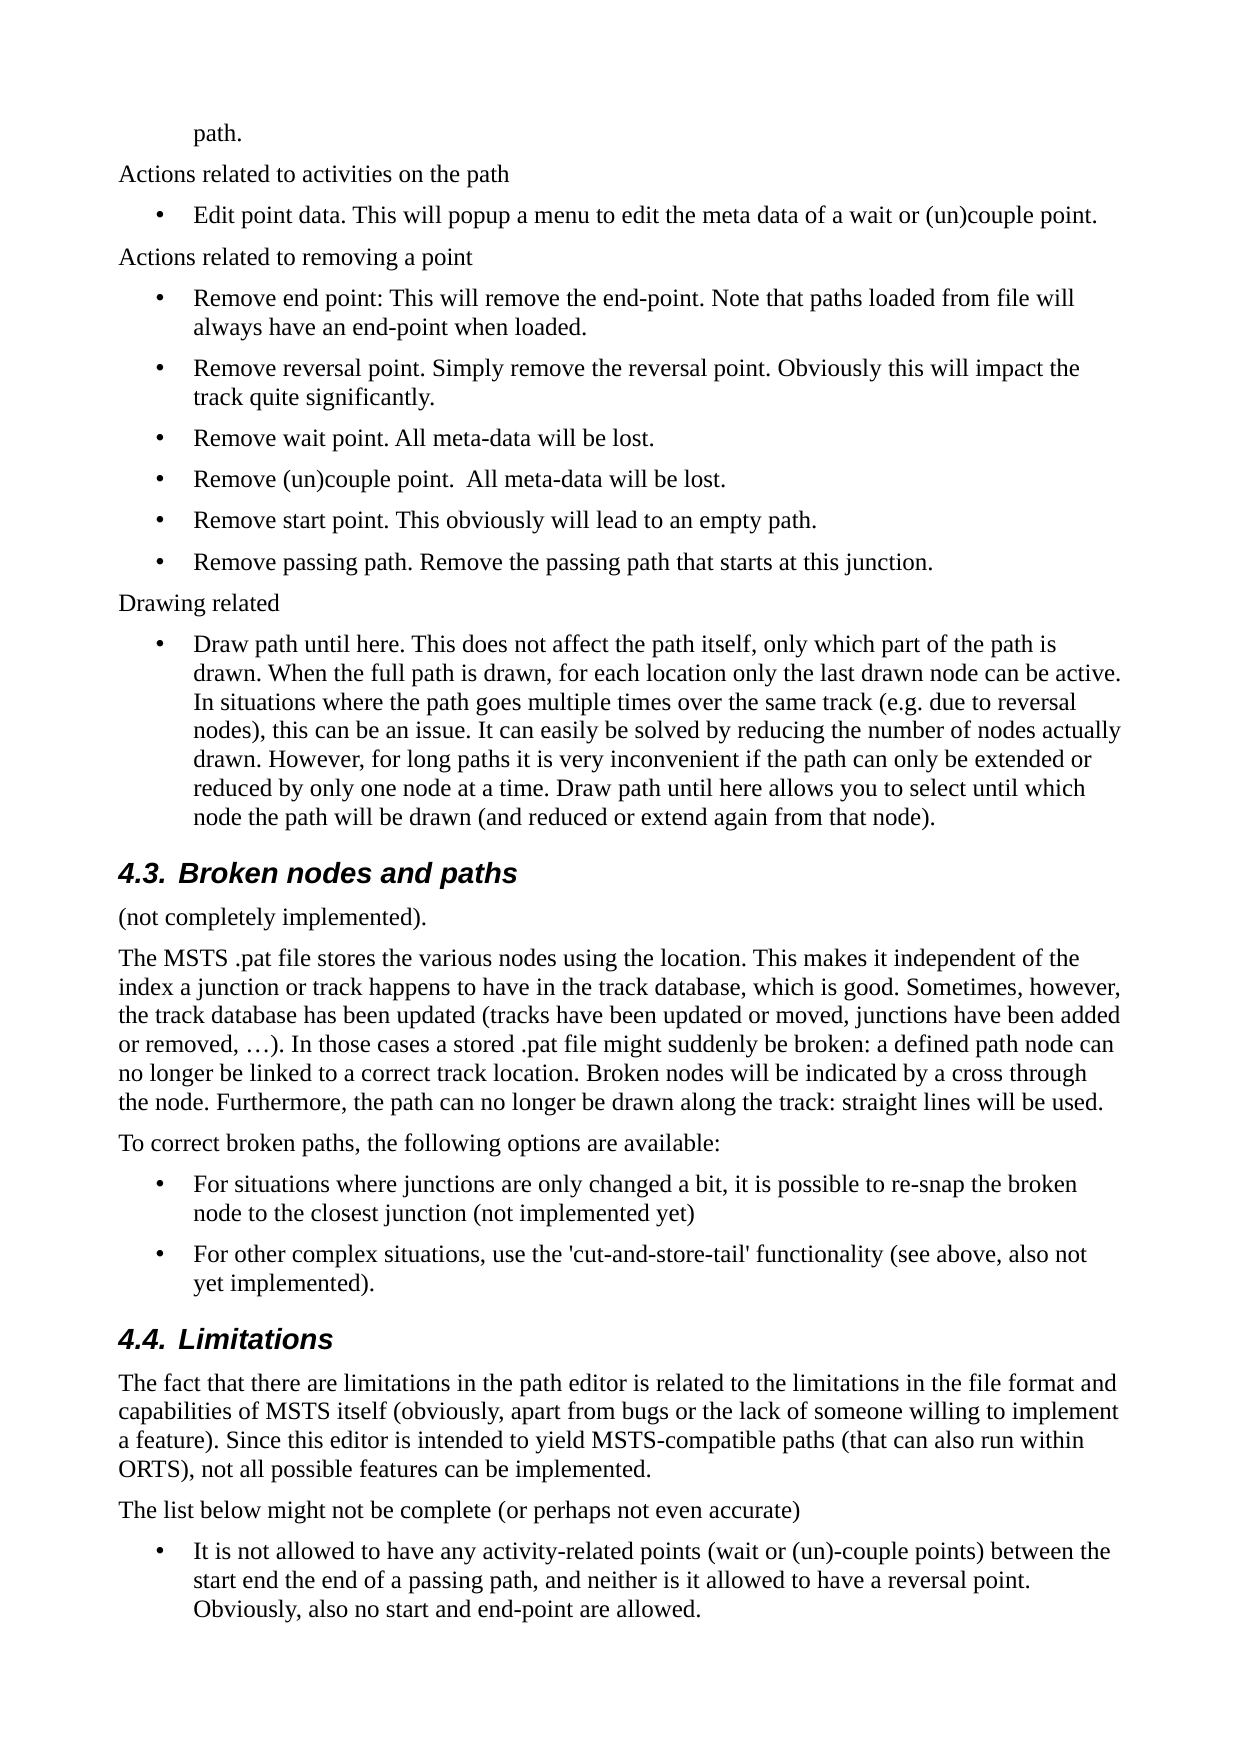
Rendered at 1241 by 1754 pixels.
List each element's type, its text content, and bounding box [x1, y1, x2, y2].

list For situations where junctions are only changed a bit, it is possible to re-snap the broken node to the closest junction (not implemented yet) [156, 1169, 1122, 1227]
list For other complex situations, use the 'cut-and-store-tail' functionality (see above, also not yet implemented). [156, 1239, 1122, 1297]
text The list below might not be complete (or perhaps not even accurate) [118, 1495, 1122, 1524]
text (not completely implemented). [118, 902, 1122, 930]
text Actions related to removing a point [118, 242, 1122, 271]
text The fact that there are limitations in the path editor is related to the limitations in the file format and capabilities of MSTS itself (obviously, apart from bugs or the lack of someone willing to implement a feature). Since this editor is intended to yield MSTS-compatible paths (that can also run within ORTS), not all possible features can be implemented. [118, 1368, 1122, 1483]
text The MSTS .pat file stores the various nodes using the location. This makes it independent of the index a junction or track happens to have in the track database, which is good. Sometimes, however, the track database has been updated (tracks have been updated or moved, junctions have been added or removed, …). In those cases a stored .pat file might suddenly be broken: a defined path node can no longer be linked to a correct track location. Broken nodes will be indicated by a cross through the node. Furthermore, the path can no longer be drawn along the track: straight lines will be used. [118, 943, 1122, 1115]
list Remove passing path. Remove the passing path that starts at this junction. [156, 547, 1122, 576]
list path. [156, 118, 1122, 147]
list Remove wait point. All meta-data will be lost. [156, 423, 1122, 452]
list Draw path until here. This does not affect the path itself, only which part of the path is drawn. When the full path is drawn, for each location only the last drawn node can be active. In situations where the path goes multiple times over the same track (e.g. due to reversal nodes), this can be an issue. It can easily be solved by reducing the number of nodes actually drawn. However, for long paths it is very inconvenient if the path can only be extended or reduced by only one node at a time. Draw path until here allows you to select until which node the path will be drawn (and reduced or extend again from that node). [156, 629, 1122, 831]
text Actions related to activities on the path [118, 159, 1122, 188]
list Edit point data. This will popup a menu to edit the meta data of a wait or (un)couple point. [156, 201, 1122, 229]
list Remove reversal point. Simply remove the reversal point. Obviously this will impact the track quite significantly. [156, 353, 1122, 411]
list Remove start point. This obviously will lead to an empty path. [156, 506, 1122, 534]
list Remove (un)couple point. All meta-data will be lost. [156, 464, 1122, 493]
subtitle Broken nodes and paths [118, 856, 1122, 889]
text To correct broken paths, the following options are available: [118, 1128, 1122, 1157]
list It is not allowed to have any activity-related points (wait or (un)-couple points) between the start end the end of a passing path, and neither is it allowed to have a reversal point. Obviously, also no start and end-point are allowed. [156, 1536, 1122, 1623]
subtitle Limitations [118, 1322, 1122, 1355]
list Remove end point: This will remove the end-point. Note that paths loaded from file will always have an end-point when loaded. [156, 283, 1122, 341]
text Drawing related [118, 588, 1122, 617]
